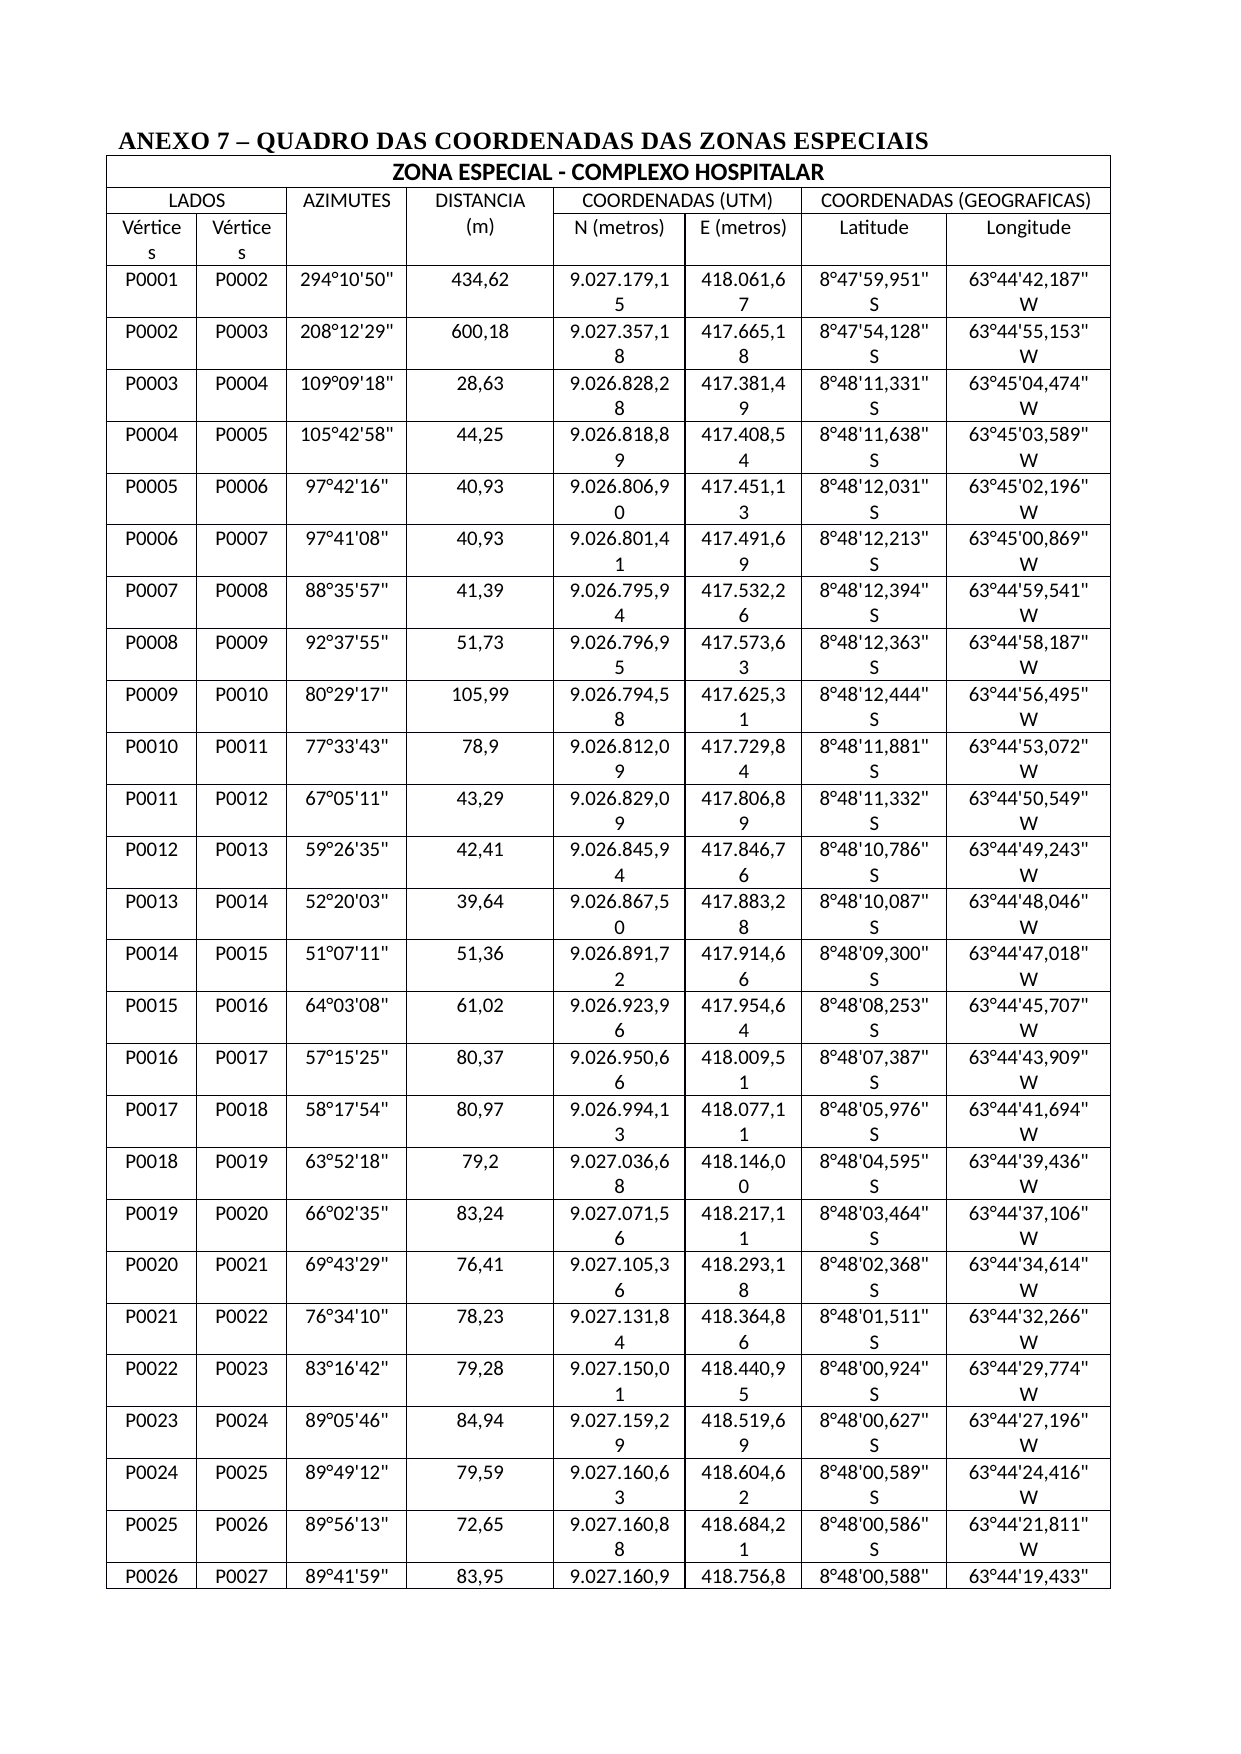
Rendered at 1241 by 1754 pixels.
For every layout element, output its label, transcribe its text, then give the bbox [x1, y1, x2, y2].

table_cell 63°44'47,018" W [947, 940, 1110, 991]
table_cell P0026 [107, 1563, 196, 1588]
table_cell 105,99 [407, 681, 553, 732]
table_cell 9.027.071,56 [554, 1200, 684, 1251]
table_cell P0015 [107, 992, 196, 1043]
table_cell 8°48'09,300" S [802, 940, 946, 991]
table_cell P0015 [197, 940, 286, 991]
table_cell 417.729,84 [686, 733, 801, 784]
table_cell P0002 [107, 318, 196, 369]
table_cell 9.026.796,95 [554, 629, 684, 680]
table_cell P0026 [197, 1511, 286, 1562]
table_cell 63°52'18" [287, 1148, 406, 1199]
table_cell P0025 [197, 1459, 286, 1510]
table_cell 8°48'00,588" [802, 1563, 946, 1588]
table_cell 63°44'53,072" W [947, 733, 1110, 784]
table_cell P0019 [107, 1200, 196, 1251]
table_cell 63°45'04,474" W [947, 370, 1110, 421]
table_cell 8°48'08,253" S [802, 992, 946, 1043]
table_cell 9.027.150,01 [554, 1355, 684, 1406]
table_cell DISTANCIA (m) [407, 188, 553, 265]
table_cell 63°44'45,707" W [947, 992, 1110, 1043]
table_cell 63°44'39,436" W [947, 1148, 1110, 1199]
table_cell P0007 [107, 577, 196, 628]
table_cell 63°44'34,614" W [947, 1252, 1110, 1302]
table_cell P0013 [197, 837, 286, 887]
table_cell P0013 [107, 889, 196, 939]
table_cell COORDENADAS (GEOGRAFICAS) [802, 188, 1110, 213]
table_cell P0016 [107, 1044, 196, 1095]
table_cell 9.026.794,58 [554, 681, 684, 732]
table_cell 9.026.829,09 [554, 785, 684, 836]
table_cell 89°41'59" [287, 1563, 406, 1588]
table_cell 79,2 [407, 1148, 553, 1199]
table_cell 43,29 [407, 785, 553, 836]
table_cell P0021 [107, 1304, 196, 1354]
table_cell P0010 [107, 733, 196, 784]
table_cell 417.491,69 [686, 525, 801, 576]
table_cell 83,95 [407, 1563, 553, 1588]
table_cell 80,37 [407, 1044, 553, 1095]
table_cell 89°49'12" [287, 1459, 406, 1510]
table_cell P0001 [107, 266, 196, 317]
table_cell 63°44'24,416" W [947, 1459, 1110, 1510]
table_cell 8°48'11,332" S [802, 785, 946, 836]
table_cell 63°44'58,187" W [947, 629, 1110, 680]
table_cell 92°37'55" [287, 629, 406, 680]
table_cell 417.408,54 [686, 422, 801, 472]
table_cell P0020 [197, 1200, 286, 1251]
table_cell 40,93 [407, 525, 553, 576]
table_header ZONA ESPECIAL - COMPLEXO HOSPITALAR [107, 156, 1110, 187]
table_cell 9.026.845,94 [554, 837, 684, 887]
table_cell P0022 [107, 1355, 196, 1406]
table_cell 63°44'56,495" W [947, 681, 1110, 732]
table_cell 418.604,62 [686, 1459, 801, 1510]
table_cell P0012 [107, 837, 196, 887]
table_cell 63°44'19,433" [947, 1563, 1110, 1588]
table_cell 67°05'11" [287, 785, 406, 836]
table_cell 80°29'17" [287, 681, 406, 732]
table_cell 64°03'08" [287, 992, 406, 1043]
table_cell 66°02'35" [287, 1200, 406, 1251]
table_cell 78,23 [407, 1304, 553, 1354]
table_cell 63°44'48,046" W [947, 889, 1110, 939]
table_cell P0008 [107, 629, 196, 680]
table_cell P0018 [107, 1148, 196, 1199]
table_cell P0003 [107, 370, 196, 421]
table_cell 417.883,28 [686, 889, 801, 939]
table_cell 417.846,76 [686, 837, 801, 887]
table_cell 63°44'55,153" W [947, 318, 1110, 369]
table_cell 417.381,49 [686, 370, 801, 421]
table_cell 9.026.891,72 [554, 940, 684, 991]
table_cell 76°34'10" [287, 1304, 406, 1354]
table_cell 8°48'00,924" S [802, 1355, 946, 1406]
table_cell P0027 [197, 1563, 286, 1588]
table_cell 63°44'49,243" W [947, 837, 1110, 887]
table_cell LADOS [107, 188, 286, 213]
table_cell 8°48'02,368" S [802, 1252, 946, 1302]
table_cell 76,41 [407, 1252, 553, 1302]
table_cell 84,94 [407, 1407, 553, 1458]
table_cell 63°45'00,869" W [947, 525, 1110, 576]
table_cell P0023 [107, 1407, 196, 1458]
table_cell 40,93 [407, 474, 553, 524]
table_cell 417.914,66 [686, 940, 801, 991]
table_cell 9.026.818,89 [554, 422, 684, 472]
table_cell 600,18 [407, 318, 553, 369]
table_cell 63°44'29,774" W [947, 1355, 1110, 1406]
table_cell P0020 [107, 1252, 196, 1302]
table_cell 9.027.036,68 [554, 1148, 684, 1199]
table_cell P0005 [107, 474, 196, 524]
table_cell P0014 [197, 889, 286, 939]
table_cell 8°48'03,464" S [802, 1200, 946, 1251]
table_cell Vértices [107, 214, 196, 265]
table_cell 61,02 [407, 992, 553, 1043]
table_cell 83°16'42" [287, 1355, 406, 1406]
table_cell 9.027.179,15 [554, 266, 684, 317]
table_cell 79,59 [407, 1459, 553, 1510]
table_cell N (metros) [554, 214, 684, 265]
text ANEXO 7 – QUADRO DAS COORDENADAS DAS ZONAS ESPECIAIS [118, 126, 1122, 155]
table_cell P0021 [197, 1252, 286, 1302]
table_cell 9.027.159,29 [554, 1407, 684, 1458]
table_cell P0011 [107, 785, 196, 836]
table_cell 9.027.357,18 [554, 318, 684, 369]
table_cell 417.573,63 [686, 629, 801, 680]
table_cell 8°48'05,976" S [802, 1096, 946, 1147]
table_cell COORDENADAS (UTM) [554, 188, 801, 213]
table_cell P0011 [197, 733, 286, 784]
table_cell 8°48'07,387" S [802, 1044, 946, 1095]
table_cell 79,28 [407, 1355, 553, 1406]
table_cell 57°15'25" [287, 1044, 406, 1095]
table_cell 418.217,11 [686, 1200, 801, 1251]
table_cell 418.009,51 [686, 1044, 801, 1095]
table_cell 418.519,69 [686, 1407, 801, 1458]
table_cell P0017 [107, 1096, 196, 1147]
table_cell 434,62 [407, 266, 553, 317]
table_cell 9.026.994,13 [554, 1096, 684, 1147]
table_cell 58°17'54" [287, 1096, 406, 1147]
table_cell 89°05'46" [287, 1407, 406, 1458]
table_cell 8°48'04,595" S [802, 1148, 946, 1199]
table_cell 8°48'00,627" S [802, 1407, 946, 1458]
table_cell 9.026.806,90 [554, 474, 684, 524]
table_cell 63°45'03,589" W [947, 422, 1110, 472]
table_cell 294°10'50" [287, 266, 406, 317]
table_cell P0016 [197, 992, 286, 1043]
table_cell 8°48'11,638" S [802, 422, 946, 472]
table_cell 9.026.795,94 [554, 577, 684, 628]
table_cell P0005 [197, 422, 286, 472]
table_cell P0014 [107, 940, 196, 991]
table_cell 418.146,00 [686, 1148, 801, 1199]
table_cell 89°56'13" [287, 1511, 406, 1562]
table_cell 9.026.950,66 [554, 1044, 684, 1095]
table_cell 63°44'41,694" W [947, 1096, 1110, 1147]
table_cell 417.665,18 [686, 318, 801, 369]
table_cell 417.451,13 [686, 474, 801, 524]
table_cell 63°44'42,187" W [947, 266, 1110, 317]
table_cell 8°48'10,087" S [802, 889, 946, 939]
table_cell 418.684,21 [686, 1511, 801, 1562]
table_cell P0006 [197, 474, 286, 524]
table_cell P0023 [197, 1355, 286, 1406]
table_cell 8°48'11,331" S [802, 370, 946, 421]
table_cell 9.026.828,28 [554, 370, 684, 421]
table_cell 417.625,31 [686, 681, 801, 732]
table_cell 9.027.160,9 [554, 1563, 684, 1588]
table_cell 8°48'12,213" S [802, 525, 946, 576]
table_cell 417.806,89 [686, 785, 801, 836]
table_cell 418.756,8 [686, 1563, 801, 1588]
table_cell 418.077,11 [686, 1096, 801, 1147]
table_cell 8°47'59,951" S [802, 266, 946, 317]
table_cell E (metros) [686, 214, 801, 265]
table_cell 59°26'35" [287, 837, 406, 887]
table_cell Longitude [947, 214, 1110, 265]
table_cell 63°44'43,909" W [947, 1044, 1110, 1095]
table_cell 88°35'57" [287, 577, 406, 628]
table_cell P0002 [197, 266, 286, 317]
table_cell 8°48'00,589" S [802, 1459, 946, 1510]
table_cell P0025 [107, 1511, 196, 1562]
table_cell 9.026.812,09 [554, 733, 684, 784]
table_cell 208°12'29" [287, 318, 406, 369]
table_cell Latitude [802, 214, 946, 265]
table_cell Vértices [197, 214, 286, 265]
table_cell P0017 [197, 1044, 286, 1095]
table_cell 8°48'12,444" S [802, 681, 946, 732]
table_cell 28,63 [407, 370, 553, 421]
table_cell 78,9 [407, 733, 553, 784]
table_cell 97°41'08" [287, 525, 406, 576]
table_cell 8°48'10,786" S [802, 837, 946, 887]
table_cell P0024 [197, 1407, 286, 1458]
table_cell 72,65 [407, 1511, 553, 1562]
table_cell 51°07'11" [287, 940, 406, 991]
table_cell 69°43'29" [287, 1252, 406, 1302]
table_cell 97°42'16" [287, 474, 406, 524]
table_cell 8°48'01,511" S [802, 1304, 946, 1354]
table_cell 105°42'58" [287, 422, 406, 472]
table_cell P0010 [197, 681, 286, 732]
table_cell 44,25 [407, 422, 553, 472]
table_cell 83,24 [407, 1200, 553, 1251]
table_cell P0019 [197, 1148, 286, 1199]
table_cell 51,36 [407, 940, 553, 991]
table_cell 109°09'18" [287, 370, 406, 421]
table_cell 8°48'12,394" S [802, 577, 946, 628]
table_cell 9.026.801,41 [554, 525, 684, 576]
table_cell 52°20'03" [287, 889, 406, 939]
table_cell 8°48'12,031" S [802, 474, 946, 524]
table_cell 63°44'59,541" W [947, 577, 1110, 628]
table_cell 9.027.160,88 [554, 1511, 684, 1562]
table_cell 418.293,18 [686, 1252, 801, 1302]
table_cell 63°44'32,266" W [947, 1304, 1110, 1354]
table_cell 63°44'27,196" W [947, 1407, 1110, 1458]
table_cell P0009 [107, 681, 196, 732]
table_cell P0004 [107, 422, 196, 472]
table_cell 77°33'43" [287, 733, 406, 784]
table_cell P0008 [197, 577, 286, 628]
table_cell P0018 [197, 1096, 286, 1147]
table_cell 9.026.923,96 [554, 992, 684, 1043]
table_cell 9.027.105,36 [554, 1252, 684, 1302]
table_cell 417.532,26 [686, 577, 801, 628]
table_cell 63°44'21,811" W [947, 1511, 1110, 1562]
table_cell AZIMUTES [287, 188, 406, 265]
table_cell 63°45'02,196" W [947, 474, 1110, 524]
table_cell 39,64 [407, 889, 553, 939]
table_cell 418.061,67 [686, 266, 801, 317]
table_cell P0024 [107, 1459, 196, 1510]
table_cell P0009 [197, 629, 286, 680]
table_cell 63°44'37,106" W [947, 1200, 1110, 1251]
table_cell 9.027.131,84 [554, 1304, 684, 1354]
table_cell 8°48'12,363" S [802, 629, 946, 680]
table_cell P0006 [107, 525, 196, 576]
table_cell 8°48'00,586" S [802, 1511, 946, 1562]
table_cell P0003 [197, 318, 286, 369]
table_cell P0004 [197, 370, 286, 421]
table_cell 418.364,86 [686, 1304, 801, 1354]
table_cell 42,41 [407, 837, 553, 887]
table_cell 51,73 [407, 629, 553, 680]
table_cell 418.440,95 [686, 1355, 801, 1406]
table_cell 8°48'11,881" S [802, 733, 946, 784]
table_cell 417.954,64 [686, 992, 801, 1043]
table_cell 8°47'54,128" S [802, 318, 946, 369]
table_cell 9.027.160,63 [554, 1459, 684, 1510]
table_cell 80,97 [407, 1096, 553, 1147]
table_cell 63°44'50,549" W [947, 785, 1110, 836]
table_cell P0012 [197, 785, 286, 836]
table_cell 41,39 [407, 577, 553, 628]
table_cell P0022 [197, 1304, 286, 1354]
table_cell P0007 [197, 525, 286, 576]
table_cell 9.026.867,50 [554, 889, 684, 939]
